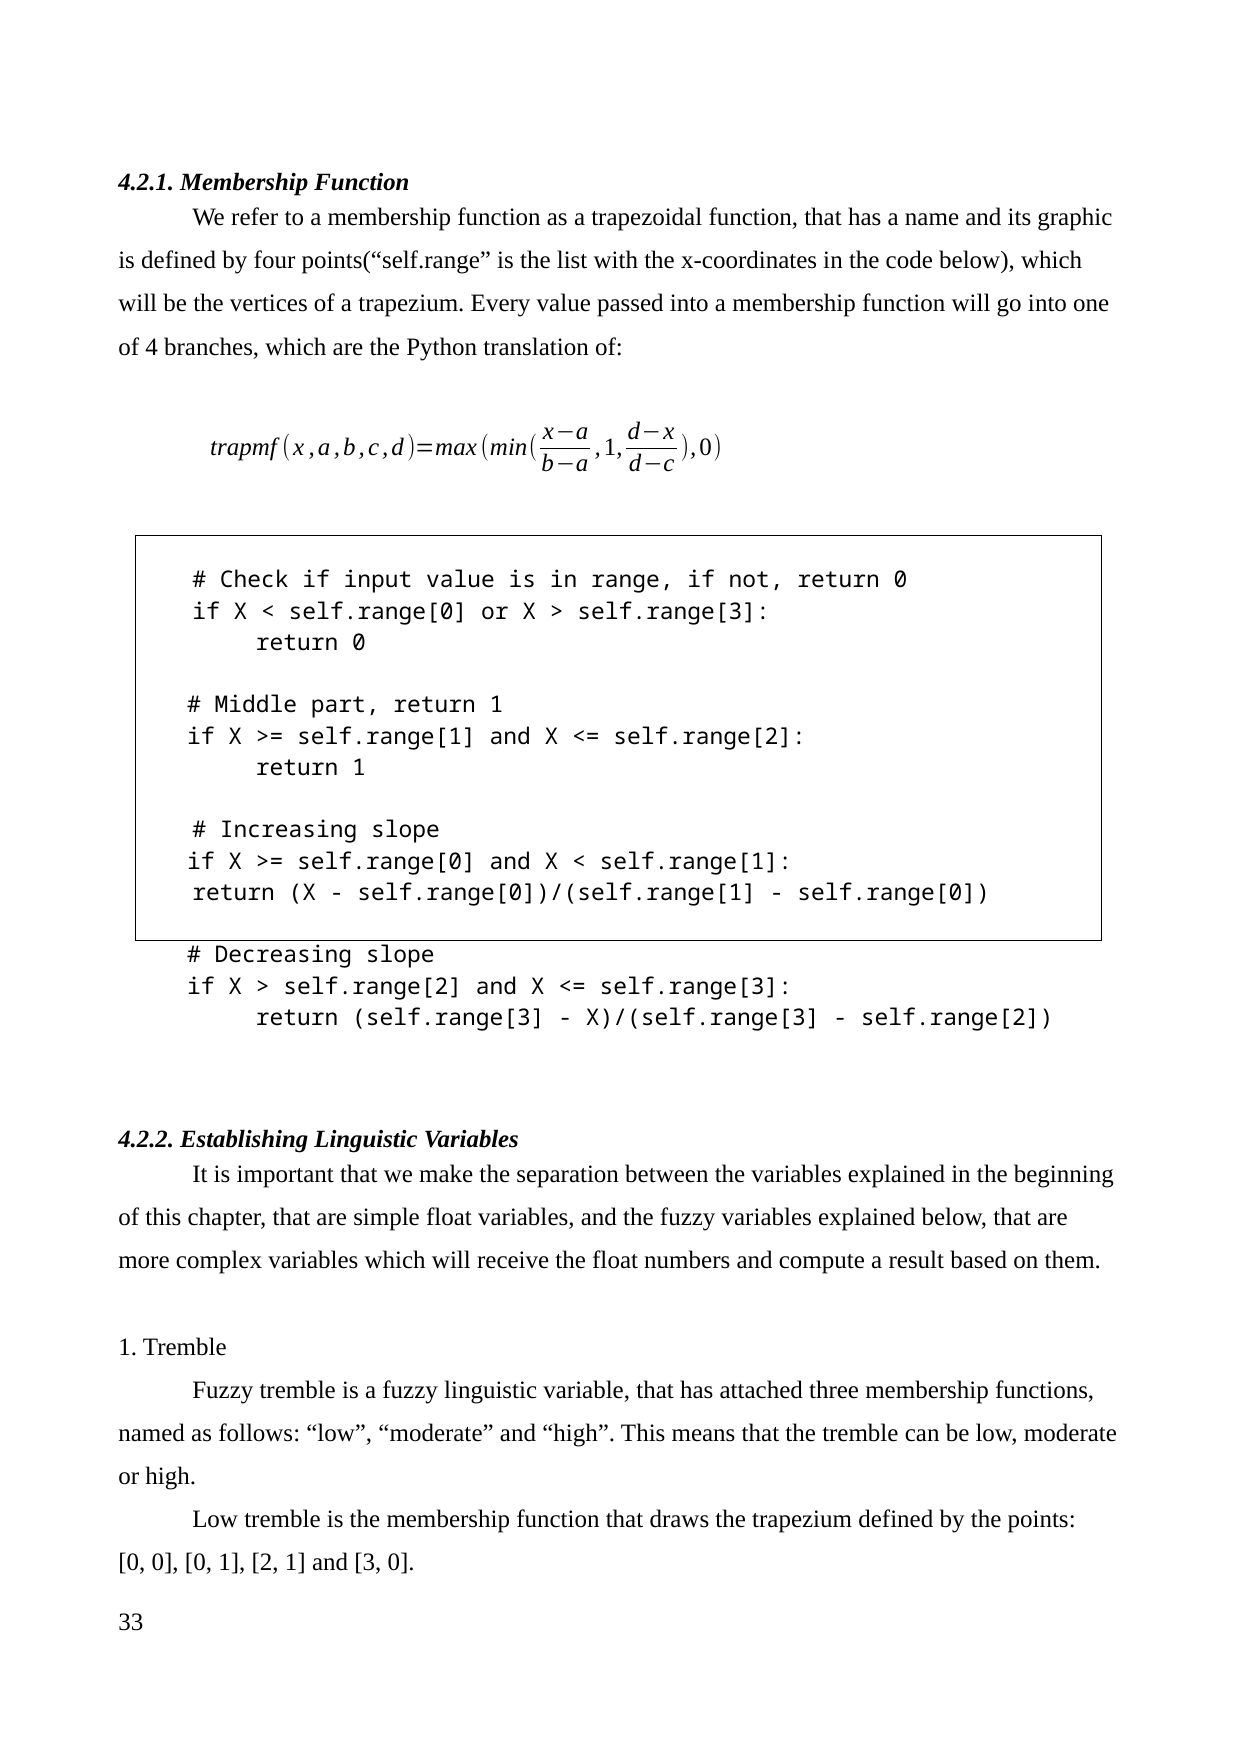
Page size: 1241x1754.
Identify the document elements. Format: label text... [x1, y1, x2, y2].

text Low tremble is the membership function that draws the trapezium defined by the points: [118, 1504, 1122, 1533]
text if X >= self.range[0] and X < self.range[1]: [136, 844, 1101, 876]
text if X >= self.range[1] and X <= self.range[2]: [136, 719, 1101, 751]
text Fuzzy tremble is a fuzzy linguistic variable, that has attached three membership functions, named as follows: “low”, “moderate” and “high”. This means that the tremble can be low, moderate or high. [118, 1375, 1122, 1490]
text return (self.range[3] - X)/(self.range[3] - self.range[2]) [118, 1001, 1122, 1032]
text return (X - self.range[0])/(self.range[1] - self.range[0]) [136, 876, 1101, 907]
text [1102, 688, 1122, 719]
subtitle 4.2.1. Membership Function [118, 167, 1122, 196]
text [118, 688, 135, 719]
text # Increasing slope [136, 813, 1101, 844]
text [118, 751, 135, 782]
text if X > self.range[2] and X <= self.range[3]: [118, 969, 1122, 1001]
text [1102, 751, 1122, 782]
text if X < self.range[0] or X > self.range[3]: [136, 594, 1101, 626]
text [1102, 813, 1122, 844]
text return 0 [136, 626, 1101, 657]
text 1. Tremble [118, 1332, 1122, 1361]
text # Middle part, return 1 [136, 688, 1101, 719]
text It is important that we make the separation between the variables explained in the beginning of this chapter, that are simple float variables, and the fuzzy variables explained below, that are more complex variables which will receive the float numbers and compute a result based on them. [118, 1159, 1122, 1274]
subtitle 4.2.2. Establishing Linguistic Variables [118, 1124, 1122, 1153]
text [1102, 626, 1122, 657]
text We refer to a membership function as a trapezoidal function, that has a name and its graphic is defined by four points(“self.range” is the list with the x-coordinates in the code below), which will be the vertices of a trapezium. Every value passed into a membership function will go into one of 4 branches, which are the Python translation of: [118, 202, 1122, 360]
text # Decreasing slope [118, 938, 1122, 969]
text # Check if input value is in range, if not, return 0 [136, 563, 1101, 594]
text [118, 626, 135, 657]
text return 1 [136, 751, 1101, 782]
text [0, 0], [0, 1], [2, 1] and [3, 0]. [118, 1547, 1122, 1576]
text [118, 813, 135, 844]
